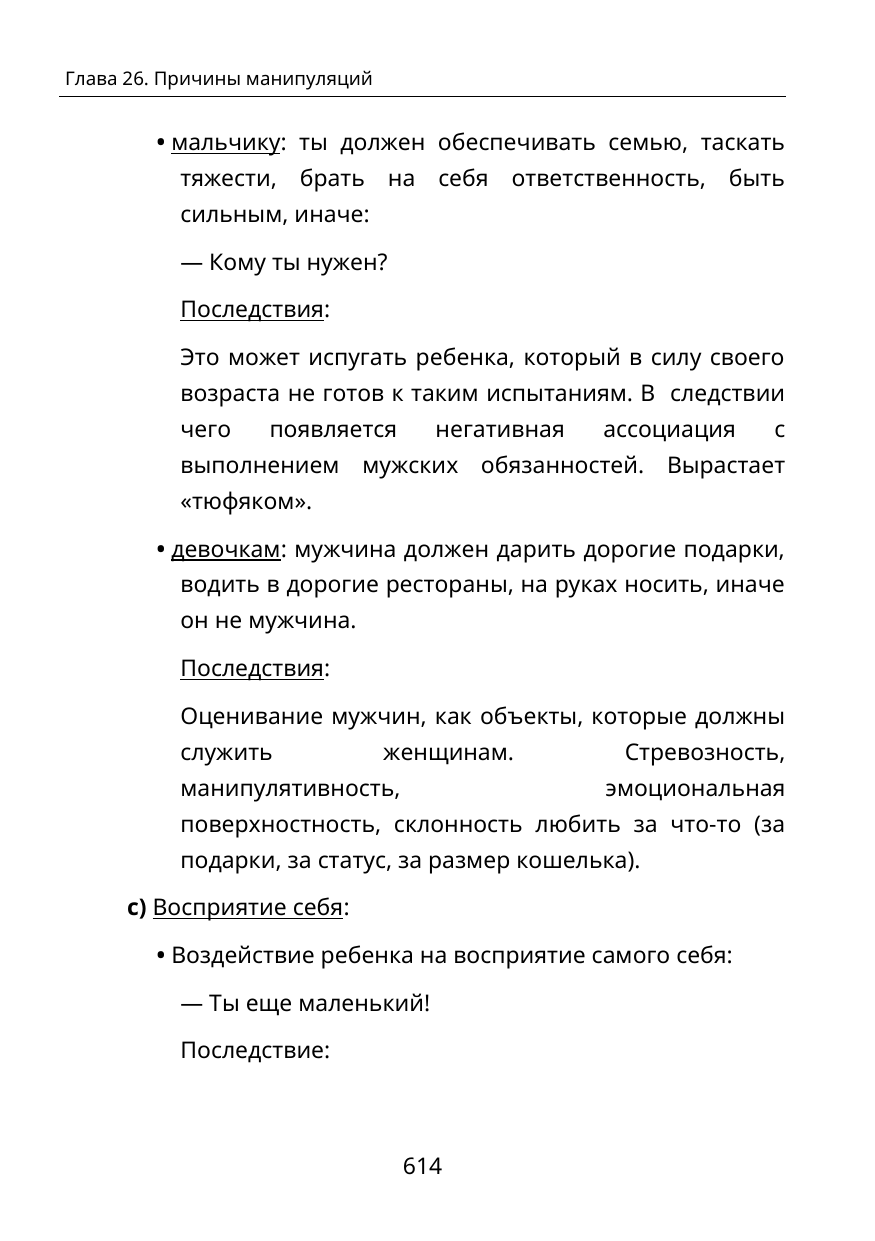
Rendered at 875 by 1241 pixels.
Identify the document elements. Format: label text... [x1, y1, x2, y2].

list — Кому ты нужен? [156, 246, 786, 277]
list Восприятие себя: [121, 891, 786, 922]
list Воздействие ребенка на восприятие самого себя: [156, 939, 786, 970]
list девочкам: мужчина должен дарить дорогие подарки, водить в дорогие рестораны, на руках носить, иначе он не мужчина. [156, 532, 786, 636]
list Последствие: [156, 1034, 786, 1066]
list мальчику: ты должен обеспечивать семью, таскать тяжести, брать на себя ответственность, быть сильным, иначе: [156, 126, 786, 229]
list Оценивание мужчин, как объекты, которые должны служить женщинам. Стревозность, манипулятивность, эмоциональная поверхностность, склонность любить за что-то (за подарки, за статус, за размер кошелька). [156, 700, 786, 875]
list Это может испугать ребенка, который в силу своего возраста не готов к таким испытаниям. В следствии чего появляется негативная ассоциация с выполнением мужских обязанностей. Вырастает «тюфяком». [156, 341, 786, 516]
list — Ты еще маленький! [156, 987, 786, 1018]
list Последствия: [156, 652, 786, 683]
list Последствия: [156, 293, 786, 324]
